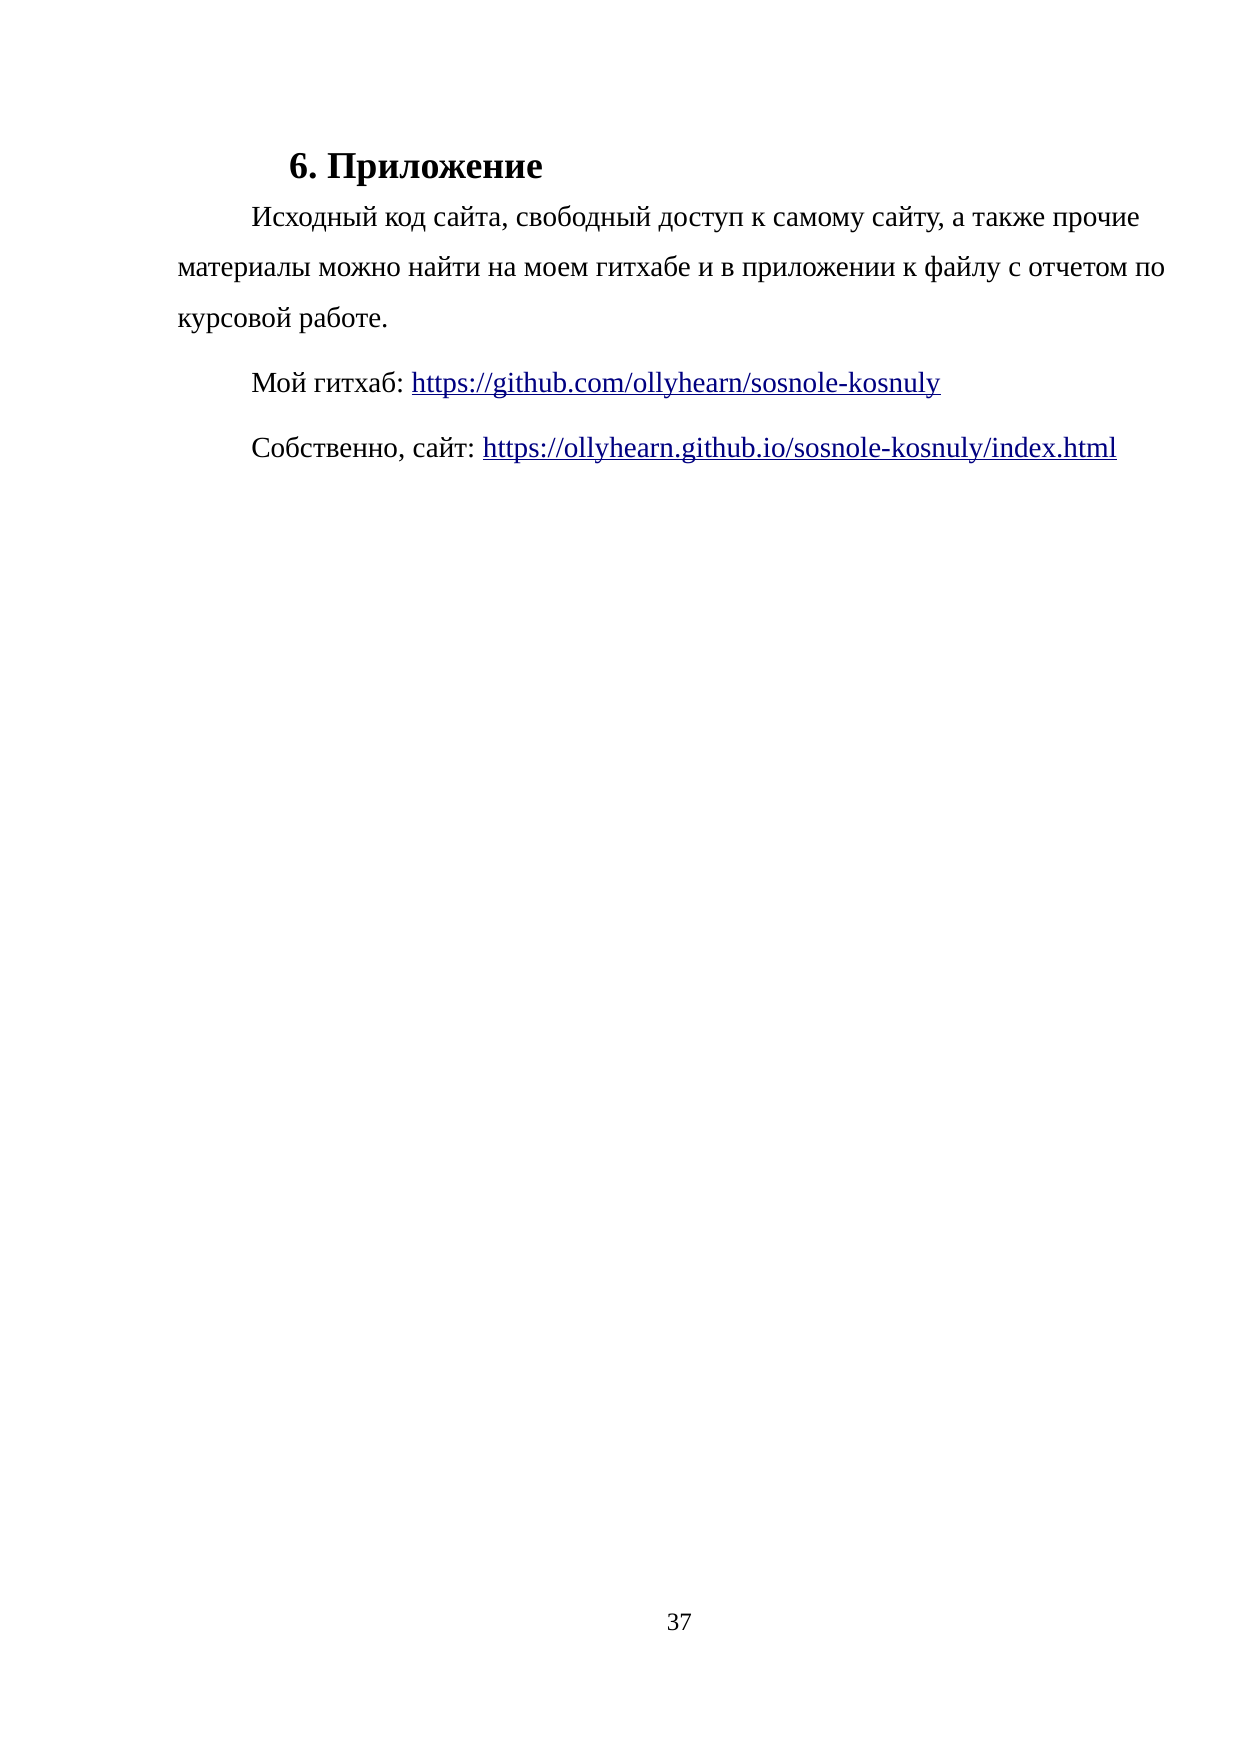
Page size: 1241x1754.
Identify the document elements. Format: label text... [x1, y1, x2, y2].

text Собственно, сайт: https://ollyhearn.github.io/sosnole-kosnuly/index.html [177, 430, 1181, 463]
text Мой гитхаб: https://github.com/ollyhearn/sosnole-kosnuly [177, 365, 1181, 398]
text Исходный код сайта, свободный доступ к самому сайту, а также прочие материалы можно найти на моем гитхабе и в приложении к файлу с отчетом по курсовой работе. [177, 199, 1181, 333]
subtitle 6. Приложение [215, 143, 1181, 187]
